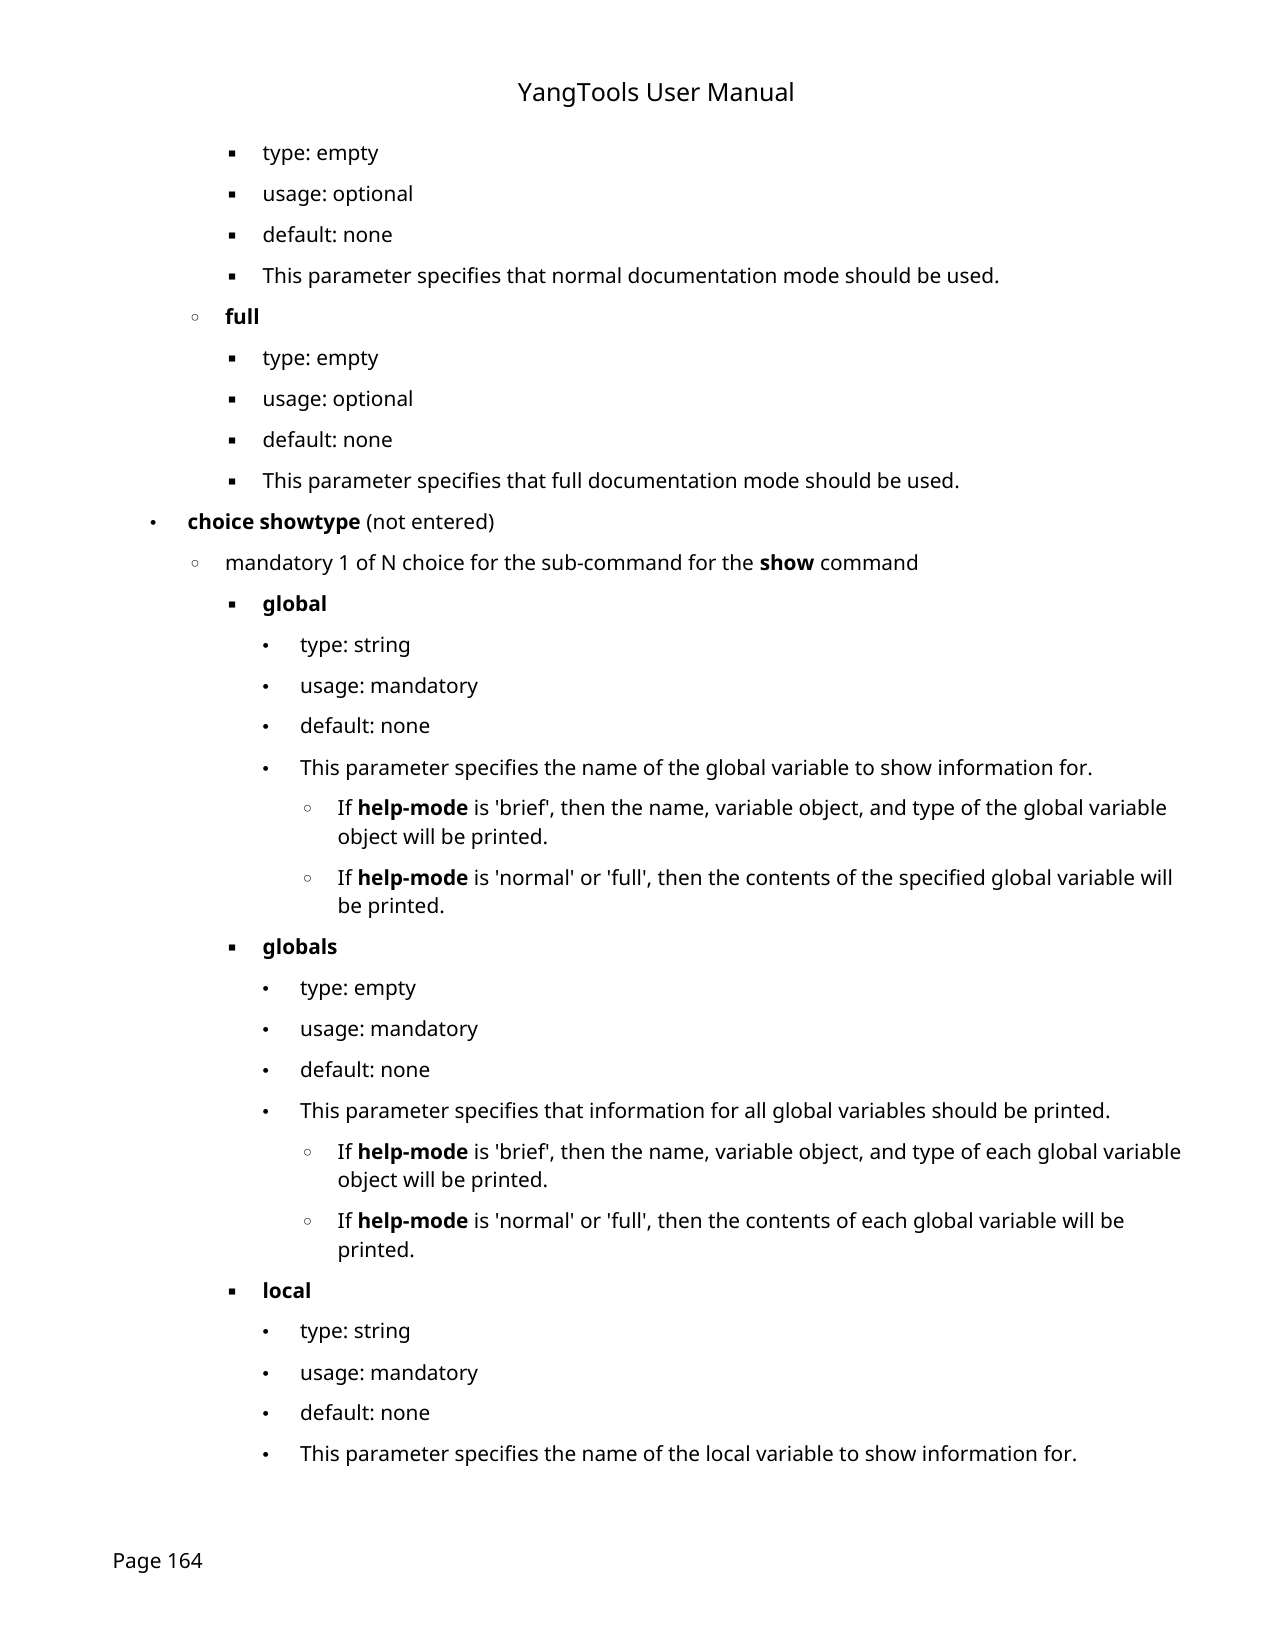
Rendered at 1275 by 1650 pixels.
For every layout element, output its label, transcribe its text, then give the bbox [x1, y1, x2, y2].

list If help-mode is 'normal' or 'full', then the contents of each global variable will be printed. [300, 1206, 1200, 1263]
list usage: mandatory [262, 1014, 1200, 1043]
list type: empty [225, 343, 1200, 372]
list If help-mode is 'brief', then the name, variable object, and type of the global variable object will be printed. [300, 793, 1200, 850]
list This parameter specifies the name of the global variable to show information for. [262, 753, 1200, 781]
list full [187, 302, 1200, 331]
list This parameter specifies that full documentation mode should be used. [225, 466, 1200, 494]
list This parameter specifies the name of the local variable to show information for. [262, 1439, 1200, 1468]
list usage: optional [225, 384, 1200, 413]
list mandatory 1 of N choice for the sub-command for the show command [187, 548, 1200, 576]
list default: none [225, 425, 1200, 453]
list global [225, 589, 1200, 617]
list type: empty [225, 138, 1200, 167]
list default: none [262, 1055, 1200, 1083]
list default: none [262, 712, 1200, 740]
list choice showtype (not entered) [150, 507, 1200, 535]
list usage: mandatory [262, 671, 1200, 699]
list This parameter specifies that information for all global variables should be printed. [262, 1096, 1200, 1124]
list usage: optional [225, 179, 1200, 208]
list This parameter specifies that normal documentation mode should be used. [225, 261, 1200, 290]
list type: empty [262, 973, 1200, 1002]
list If help-mode is 'normal' or 'full', then the contents of the specified global variable will be printed. [300, 863, 1200, 920]
list type: string [262, 1317, 1200, 1345]
list default: none [262, 1398, 1200, 1427]
list type: string [262, 630, 1200, 658]
list default: none [225, 220, 1200, 249]
list If help-mode is 'brief', then the name, variable object, and type of each global variable object will be printed. [300, 1137, 1200, 1194]
list usage: mandatory [262, 1358, 1200, 1386]
list local [225, 1276, 1200, 1304]
list globals [225, 932, 1200, 961]
